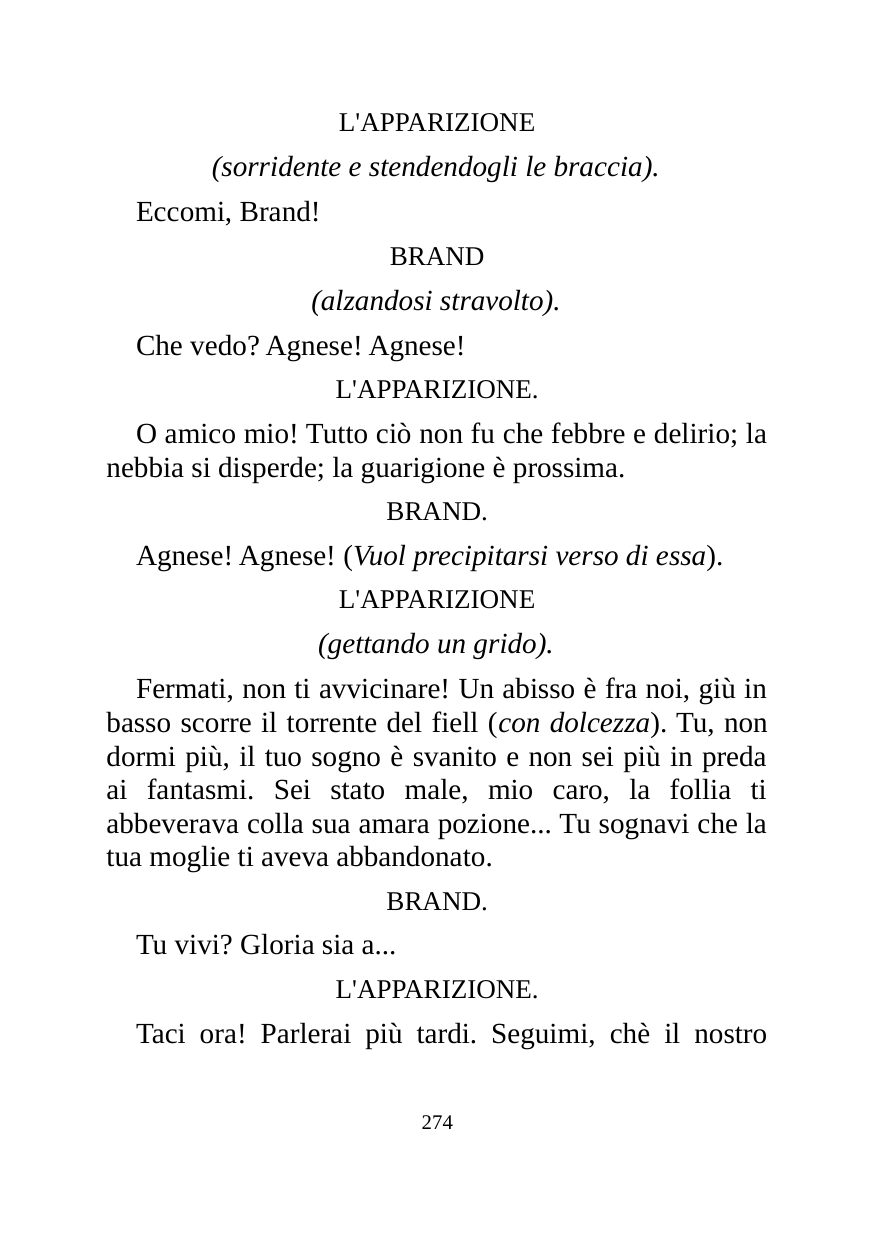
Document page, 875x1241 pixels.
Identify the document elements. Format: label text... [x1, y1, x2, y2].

text Agnese! Agnese! (Vuol precipitarsi verso di essa). [106, 538, 768, 572]
text BRAND. [106, 495, 768, 526]
text L'APPARIZIONE. [106, 373, 768, 404]
text L'APPARIZIONE. [106, 973, 768, 1004]
text (sorridente e stendendogli le braccia). [106, 149, 768, 183]
text Taci ora! Parlerai più tardi. Seguimi, chè il nostro [106, 1016, 768, 1049]
text BRAND. [106, 884, 768, 916]
text L'APPARIZIONE [106, 583, 768, 614]
text L'APPARIZIONE [106, 106, 768, 137]
text Che vedo? Agnese! Agnese! [106, 328, 768, 362]
text (gettando un grido). [106, 626, 768, 660]
text Tu vivi? Gloria sia a... [106, 927, 768, 961]
text Fermati, non ti avvicinare! Un abisso è fra noi, giù in basso scorre il torrente del fiell (con dolcezza). Tu, non dormi più, il tuo sogno è svanito e non sei più in preda ai fantasmi. Sei stato male, mio caro, la follia ti abbeverava colla sua amara pozione... Tu sognavi che la tua moglie ti aveva abbandonato. [106, 672, 768, 873]
text O amico mio! Tutto ciò non fu che febbre e delirio; la nebbia si disperde; la guarigione è prossima. [106, 416, 768, 483]
text BRAND [106, 240, 768, 271]
text (alzandosi stravolto). [106, 283, 768, 316]
text Eccomi, Brand! [106, 194, 768, 228]
